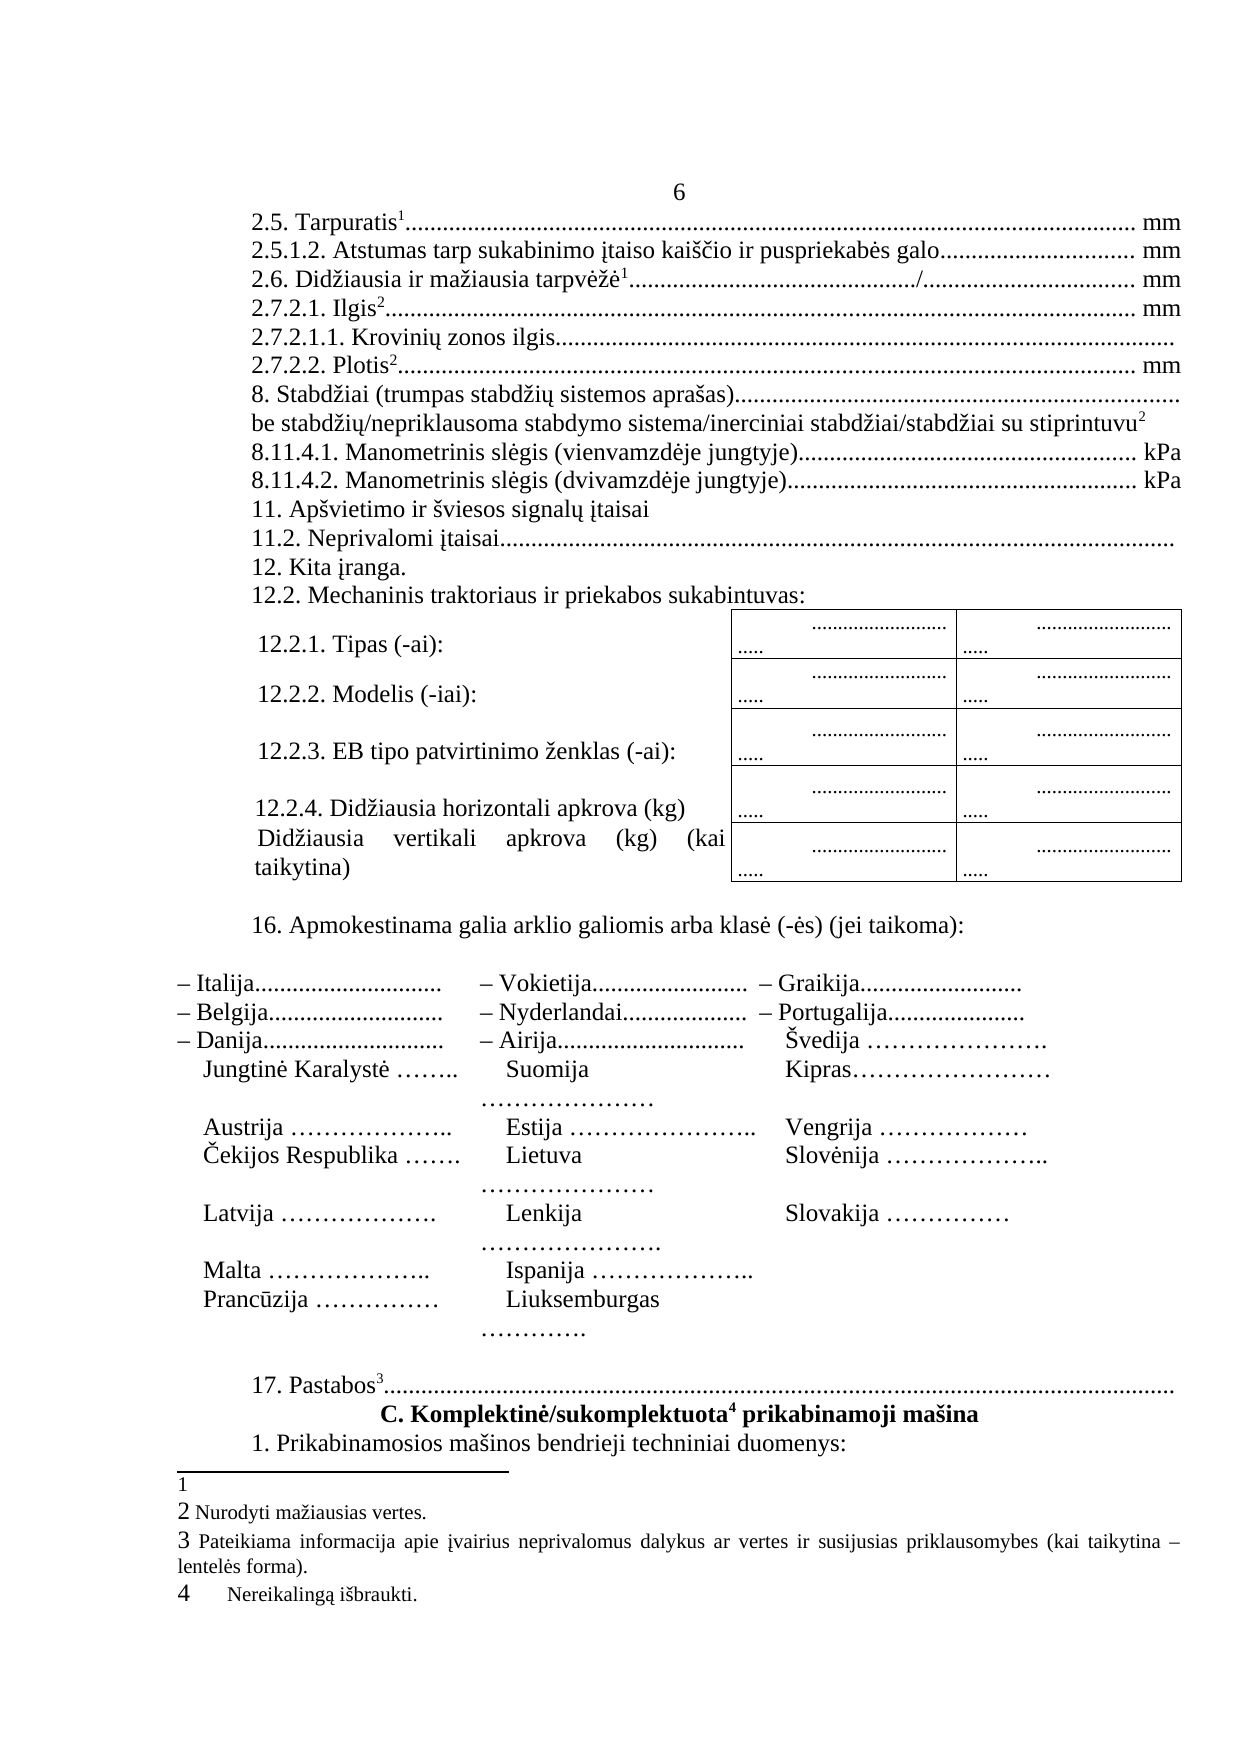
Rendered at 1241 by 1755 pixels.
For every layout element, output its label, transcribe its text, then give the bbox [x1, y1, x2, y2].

text Nereikalingą išbraukti. [177, 1578, 1181, 1606]
table_cell  Vengrija ……………… [759, 1112, 1080, 1140]
text 8.11.4.1. Manometrinis slėgis (vienvamzdėje jungtyje) kPa [177, 437, 1181, 465]
table_cell 12.2.2. Modelis (-iai): [177, 658, 731, 707]
table_cell [1109, 1198, 1145, 1255]
table_cell  Švedija …………………. [759, 1025, 1080, 1054]
table_cell  Slovakija …………… [759, 1198, 1080, 1255]
table_cell 12.2.3. EB tipo patvirtinimo ženklas (-ai): [177, 708, 731, 765]
table_cell – Nyderlandai.................... [480, 997, 759, 1025]
table_cell [1145, 1112, 1181, 1140]
table_cell  Malta ……………….. [177, 1255, 480, 1284]
table_cell  Lenkija …………………. [480, 1198, 759, 1255]
table_cell – Portugalija...................... [759, 997, 1080, 1025]
text 11. Apšvietimo ir šviesos signalų įtaisai [177, 494, 1181, 523]
text 11.2. Neprivalomi įtaisai .......................... [177, 523, 1181, 552]
text 2.7.2.1. Ilgis2 ............................................ mm [177, 293, 1181, 322]
table_cell  Čekijos Respublika ……. [177, 1140, 480, 1198]
table_cell  Jungtinė Karalystė …….. [177, 1054, 480, 1112]
table_cell [1109, 1054, 1145, 1112]
table_cell ............................... [957, 709, 1181, 765]
table_header [1080, 968, 1109, 997]
table_header – Graikija.......................... [759, 968, 1080, 997]
text 12.2. Mechaninis traktoriaus ir priekabos sukabintuvas: [177, 580, 1181, 609]
text C. Komplektinė/sukomplektuota prikabinamoji mašina [177, 1399, 1181, 1428]
table_cell  Prancūzija …………… [177, 1284, 480, 1342]
text 8. Stabdžiai (trumpas stabdžių sistemos aprašas) [177, 379, 1181, 408]
text 2.7.2.2. Plotis2 .......................................... mm [177, 350, 1181, 379]
table_cell [1109, 1025, 1145, 1054]
table_cell [759, 1255, 1080, 1284]
table_header ............................... [732, 610, 956, 658]
table_cell  Kipras…………………… [759, 1054, 1080, 1112]
table_cell ............................... [732, 709, 956, 765]
table_cell [1080, 1284, 1109, 1342]
table_cell ............................... [732, 659, 956, 707]
table_cell ............................... [732, 766, 956, 822]
table_cell ............................... [957, 823, 1181, 881]
table_cell – Danija............................. [177, 1025, 480, 1054]
table_cell [1080, 1198, 1109, 1255]
text Nurodyti mažiausias vertes. [177, 1496, 1181, 1525]
table_cell [1145, 1255, 1181, 1284]
table_cell – Airija.............................. [480, 1025, 759, 1054]
table_cell ............................... [957, 659, 1181, 707]
text 2.7.2.1.1. Krovinių zonos ilgis ........................ [177, 322, 1181, 350]
text 17. Pastabos ............................................. [177, 1370, 1181, 1399]
table_cell [1109, 1255, 1145, 1284]
text Pateikiama informacija apie įvairius neprivalomus dalykus ar vertes ir susijusias priklausomybes (kai taikytina – lentelės forma). [177, 1525, 1181, 1578]
table_cell [1080, 1112, 1109, 1140]
table_header – Italija.............................. [177, 968, 480, 997]
table_header [1145, 968, 1181, 997]
table_header [1109, 968, 1145, 997]
table_cell  Latvija ………………. [177, 1198, 480, 1255]
table_cell [1109, 1140, 1145, 1198]
text be stabdžių/nepriklausoma stabdymo sistema/inerciniai stabdžiai/stabdžiai su stiprintuvu [177, 408, 1181, 437]
table_header – Vokietija......................... [480, 968, 759, 997]
table_cell [1080, 1255, 1109, 1284]
table_cell [759, 1284, 1080, 1342]
table_cell [1145, 997, 1181, 1025]
table_cell [1145, 1054, 1181, 1112]
table_cell [1145, 1140, 1181, 1198]
table_cell [1145, 1284, 1181, 1342]
table_cell [1145, 1198, 1181, 1255]
text 2.5. Tarpuratis .......................................... mm [177, 207, 1181, 235]
table_cell [1080, 1025, 1109, 1054]
table_cell – Belgija............................ [177, 997, 480, 1025]
table_cell Didžiausia vertikali apkrova (kg) (kai taikytina) [177, 822, 731, 881]
table_cell 12.2.4. Didžiausia horizontali apkrova (kg) [177, 765, 731, 822]
table_cell  Slovėnija ……………….. [759, 1140, 1080, 1198]
table_cell  Ispanija ……………….. [480, 1255, 759, 1284]
table_cell [1109, 1284, 1145, 1342]
table_cell [1080, 997, 1109, 1025]
text 2.6. Didžiausia ir mažiausia tarpvėžė1............................................../ mm [177, 264, 1181, 293]
text 2.5.1.2. Atstumas tarp sukabinimo įtaiso kaiščio ir puspriekabės galo mm [177, 235, 1181, 264]
table_cell  Lietuva ………………… [480, 1140, 759, 1198]
text 16. Apmokestinama galia arklio galiomis arba klasė (-ės) (jei taikoma): [177, 910, 1181, 939]
table_cell [1145, 1025, 1181, 1054]
text 8.11.4.2. Manometrinis slėgis (dvivamzdėje jungtyje) kPa [177, 465, 1181, 494]
table_cell [1109, 997, 1145, 1025]
table_cell [1080, 1054, 1109, 1112]
table_header ............................... [957, 610, 1181, 658]
table_cell  Austrija ……………….. [177, 1112, 480, 1140]
text 1. Prikabinamosios mašinos bendrieji techniniai duomenys: [177, 1428, 1181, 1457]
table_cell [1080, 1140, 1109, 1198]
table_cell  Suomija ………………… [480, 1054, 759, 1112]
table_cell [1109, 1112, 1145, 1140]
table_cell  Liuksemburgas …………. [480, 1284, 759, 1342]
text 12. Kita įranga. [177, 552, 1181, 580]
table_cell ............................... [732, 823, 956, 881]
table_cell ............................... [957, 766, 1181, 822]
table_cell  Estija ………………….. [480, 1112, 759, 1140]
table_header 12.2.1. Tipas (-ai): [177, 609, 731, 658]
